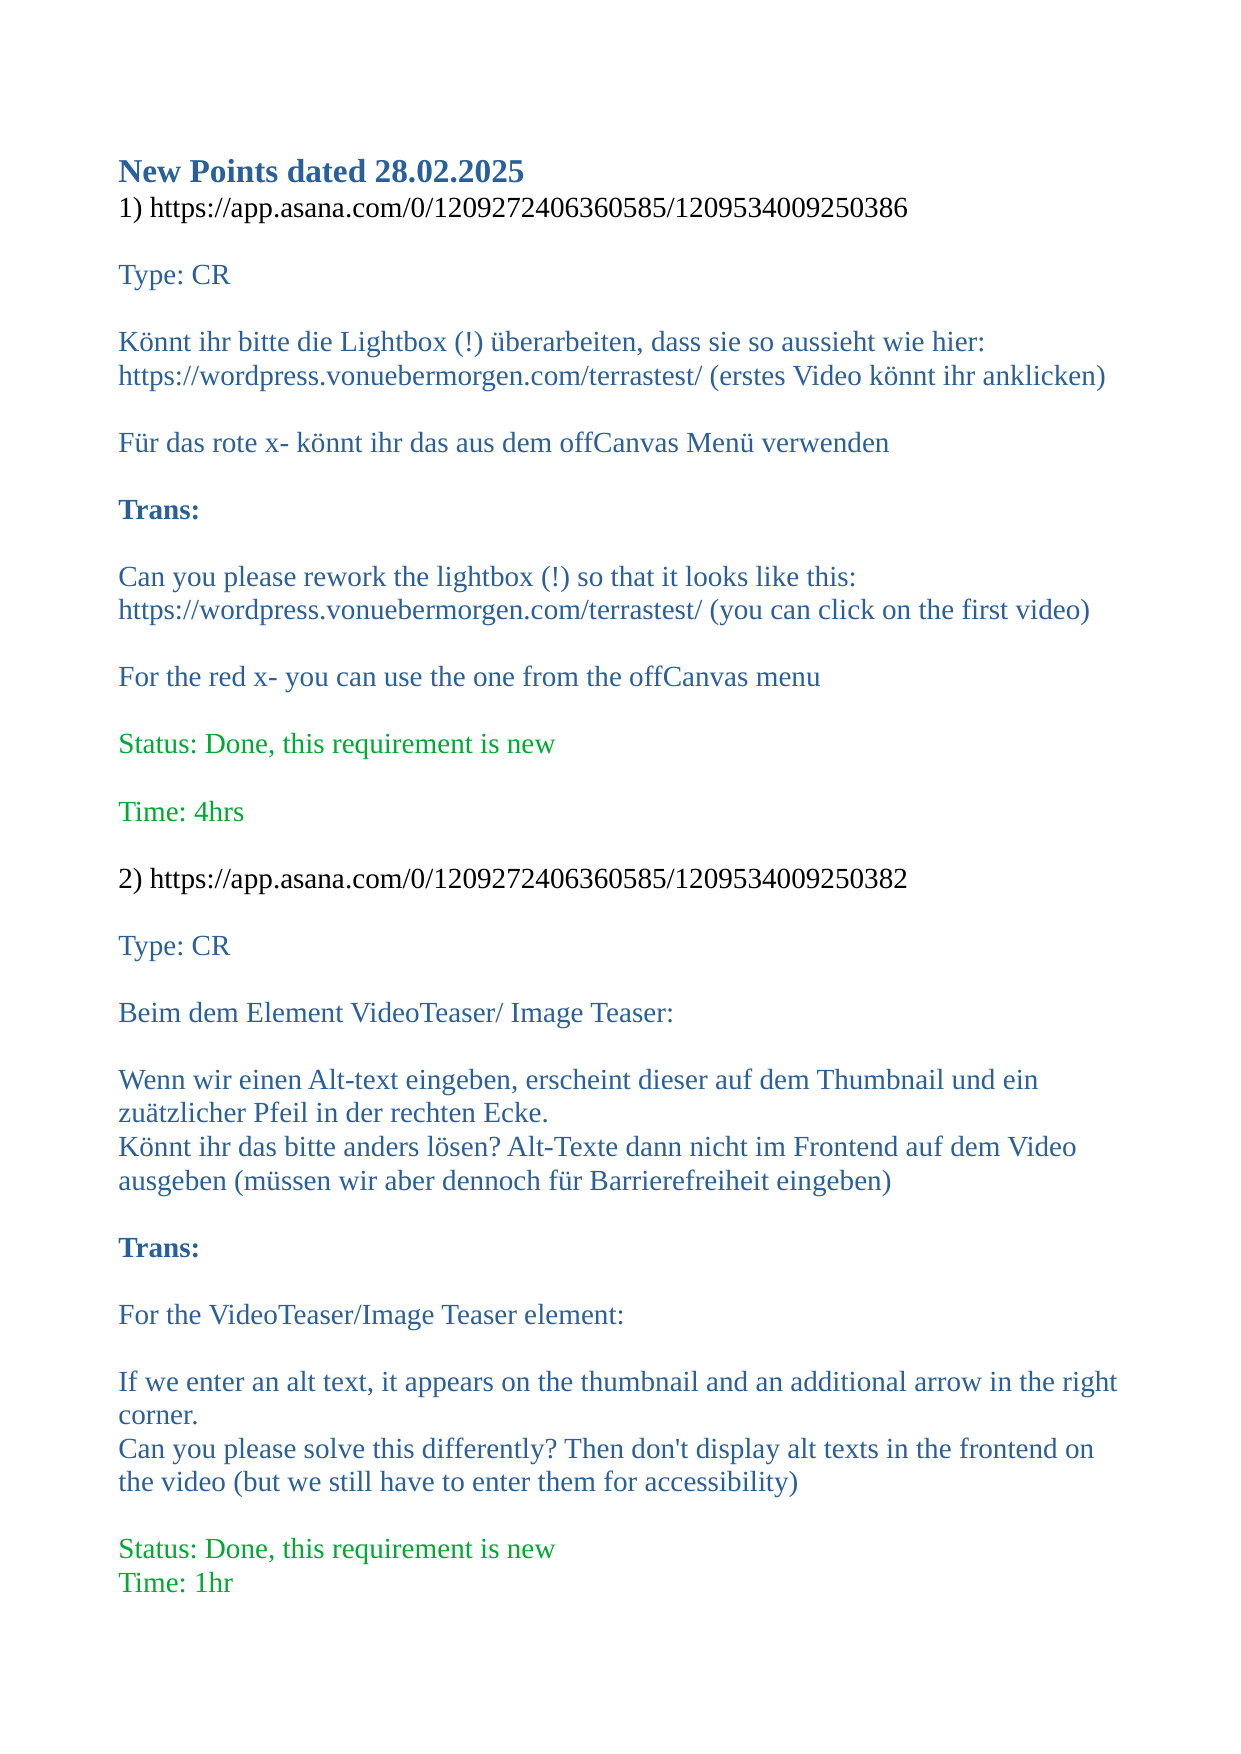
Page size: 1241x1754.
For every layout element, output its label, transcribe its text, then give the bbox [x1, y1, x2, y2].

text https://wordpress.vonuebermorgen.com/terrastest/ (you can click on the first video) [118, 592, 1122, 626]
text 2) https://app.asana.com/0/1209272406360585/1209534009250382 [118, 861, 1122, 894]
text 1) https://app.asana.com/0/1209272406360585/1209534009250386 [118, 190, 1122, 223]
text Könnt ihr bitte die Lightbox (!) überarbeiten, dass sie so aussieht wie hier: [118, 324, 1122, 358]
text Can you please solve this differently? Then don't display alt texts in the frontend on the video (but we still have to enter them for accessibility) [118, 1431, 1122, 1498]
text Für das rote x- könnt ihr das aus dem offCanvas Menü verwenden [118, 425, 1122, 458]
text New Points dated 28.02.2025 [118, 152, 1122, 190]
text If we enter an alt text, it appears on the thumbnail and an additional arrow in the right corner. [118, 1364, 1122, 1431]
text Time: 4hrs [118, 794, 1122, 827]
text Wenn wir einen Alt-text eingeben, erscheint dieser auf dem Thumbnail und ein zuätzlicher Pfeil in der rechten Ecke. [118, 1062, 1122, 1129]
text Trans: For the VideoTeaser/Image Teaser element: [118, 1230, 1122, 1330]
text https://wordpress.vonuebermorgen.com/terrastest/ (erstes Video könnt ihr anklicken) [118, 358, 1122, 391]
text Time: 1hr [118, 1565, 1122, 1599]
text Könnt ihr das bitte anders lösen? Alt-Texte dann nicht im Frontend auf dem Video ausgeben (müssen wir aber dennoch für Barrierefreiheit eingeben) [118, 1129, 1122, 1196]
text Beim dem Element VideoTeaser/ Image Teaser: [118, 995, 1122, 1028]
text Status: Done, this requirement is new [118, 1532, 1122, 1565]
text Type: CR [118, 257, 1122, 291]
text For the red x- you can use the one from the offCanvas menu [118, 659, 1122, 693]
text Trans: Can you please rework the lightbox (!) so that it looks like this: [118, 492, 1122, 592]
text Type: CR [118, 928, 1122, 961]
text Status: Done, this requirement is new [118, 727, 1122, 760]
